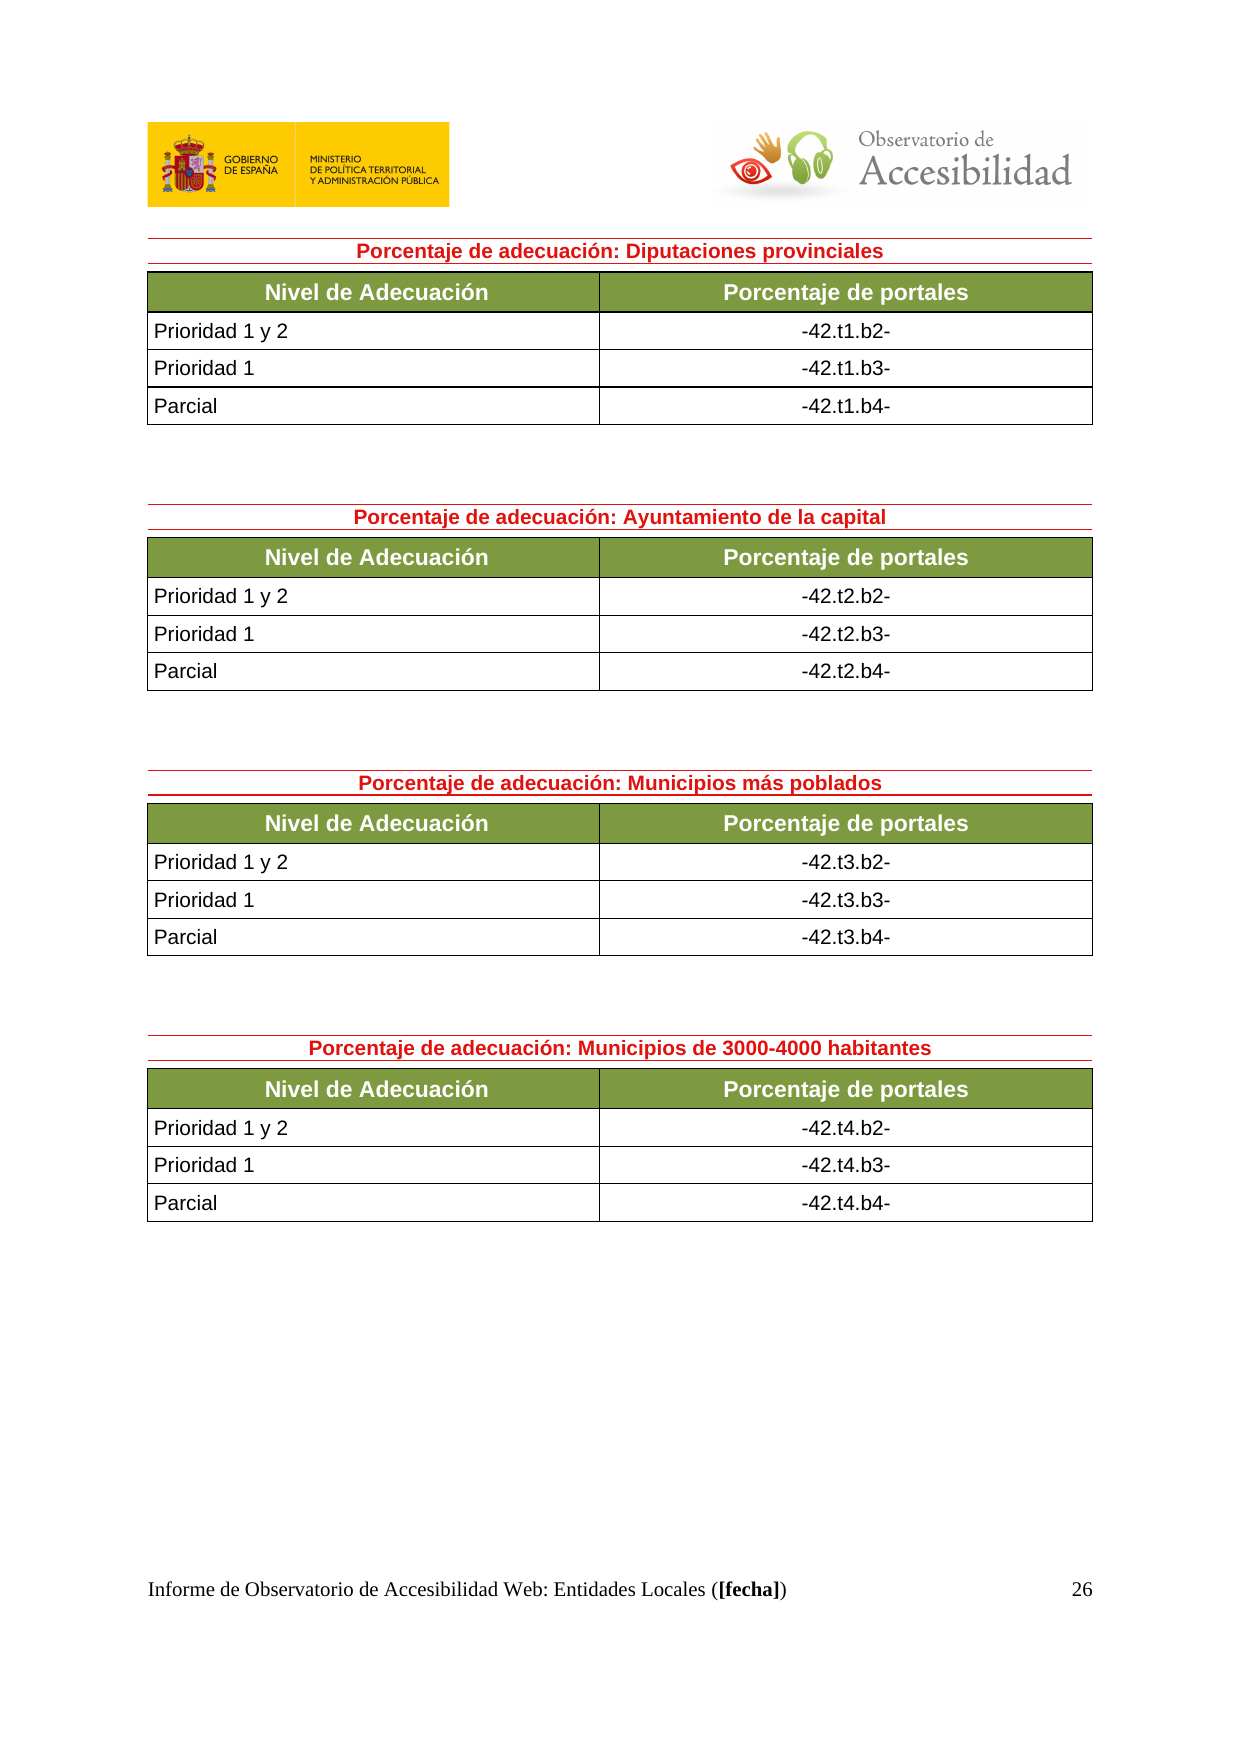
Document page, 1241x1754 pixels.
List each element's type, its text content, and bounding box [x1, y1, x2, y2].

text Porcentaje de adecuación: Municipios de 3000-4000 habitantes [148, 1036, 1092, 1060]
table_cell -42.t1.b4- [600, 388, 1092, 424]
picture [147, 122, 450, 207]
table_cell -42.t2.b3- [600, 616, 1092, 652]
table_cell Prioridad 1 y 2 [148, 313, 599, 349]
table_cell Prioridad 1 [148, 616, 599, 652]
table_cell Prioridad 1 y 2 [148, 578, 599, 614]
table_cell Parcial [148, 919, 599, 955]
table_header Nivel de Adecuación [148, 273, 599, 311]
table_cell Prioridad 1 [148, 350, 599, 386]
table_header Nivel de Adecuación [148, 804, 599, 843]
table_cell -42.t3.b2- [600, 844, 1092, 880]
table_cell Prioridad 1 y 2 [148, 844, 599, 880]
table_cell Prioridad 1 y 2 [148, 1109, 599, 1146]
table_cell -42.t1.b2- [600, 313, 1092, 349]
table_header Porcentaje de portales [600, 273, 1092, 311]
table_header Nivel de Adecuación [148, 538, 599, 577]
table_cell -42.t2.b4- [600, 653, 1092, 689]
table_cell -42.t4.b3- [600, 1147, 1092, 1183]
table_cell -42.t3.b4- [600, 919, 1092, 955]
table_header Porcentaje de portales [600, 804, 1092, 843]
picture [710, 122, 1086, 205]
table_cell -42.t1.b3- [600, 350, 1092, 386]
table_cell -42.t4.b4- [600, 1184, 1092, 1221]
table_cell Prioridad 1 [148, 881, 599, 918]
text Porcentaje de adecuación: Municipios más poblados [148, 771, 1092, 794]
table_header Porcentaje de portales [600, 538, 1092, 577]
table_cell -42.t2.b2- [600, 578, 1092, 614]
text Porcentaje de adecuación: Ayuntamiento de la capital [148, 505, 1092, 529]
text Porcentaje de adecuación: Diputaciones provinciales [148, 239, 1092, 263]
table_cell -42.t4.b2- [600, 1109, 1092, 1146]
table_cell Prioridad 1 [148, 1147, 599, 1183]
table_header Porcentaje de portales [600, 1069, 1092, 1108]
table_header Nivel de Adecuación [148, 1069, 599, 1108]
table_cell Parcial [148, 1184, 599, 1221]
table_cell Parcial [148, 653, 599, 689]
table_cell -42.t3.b3- [600, 881, 1092, 918]
table_cell Parcial [148, 388, 599, 424]
